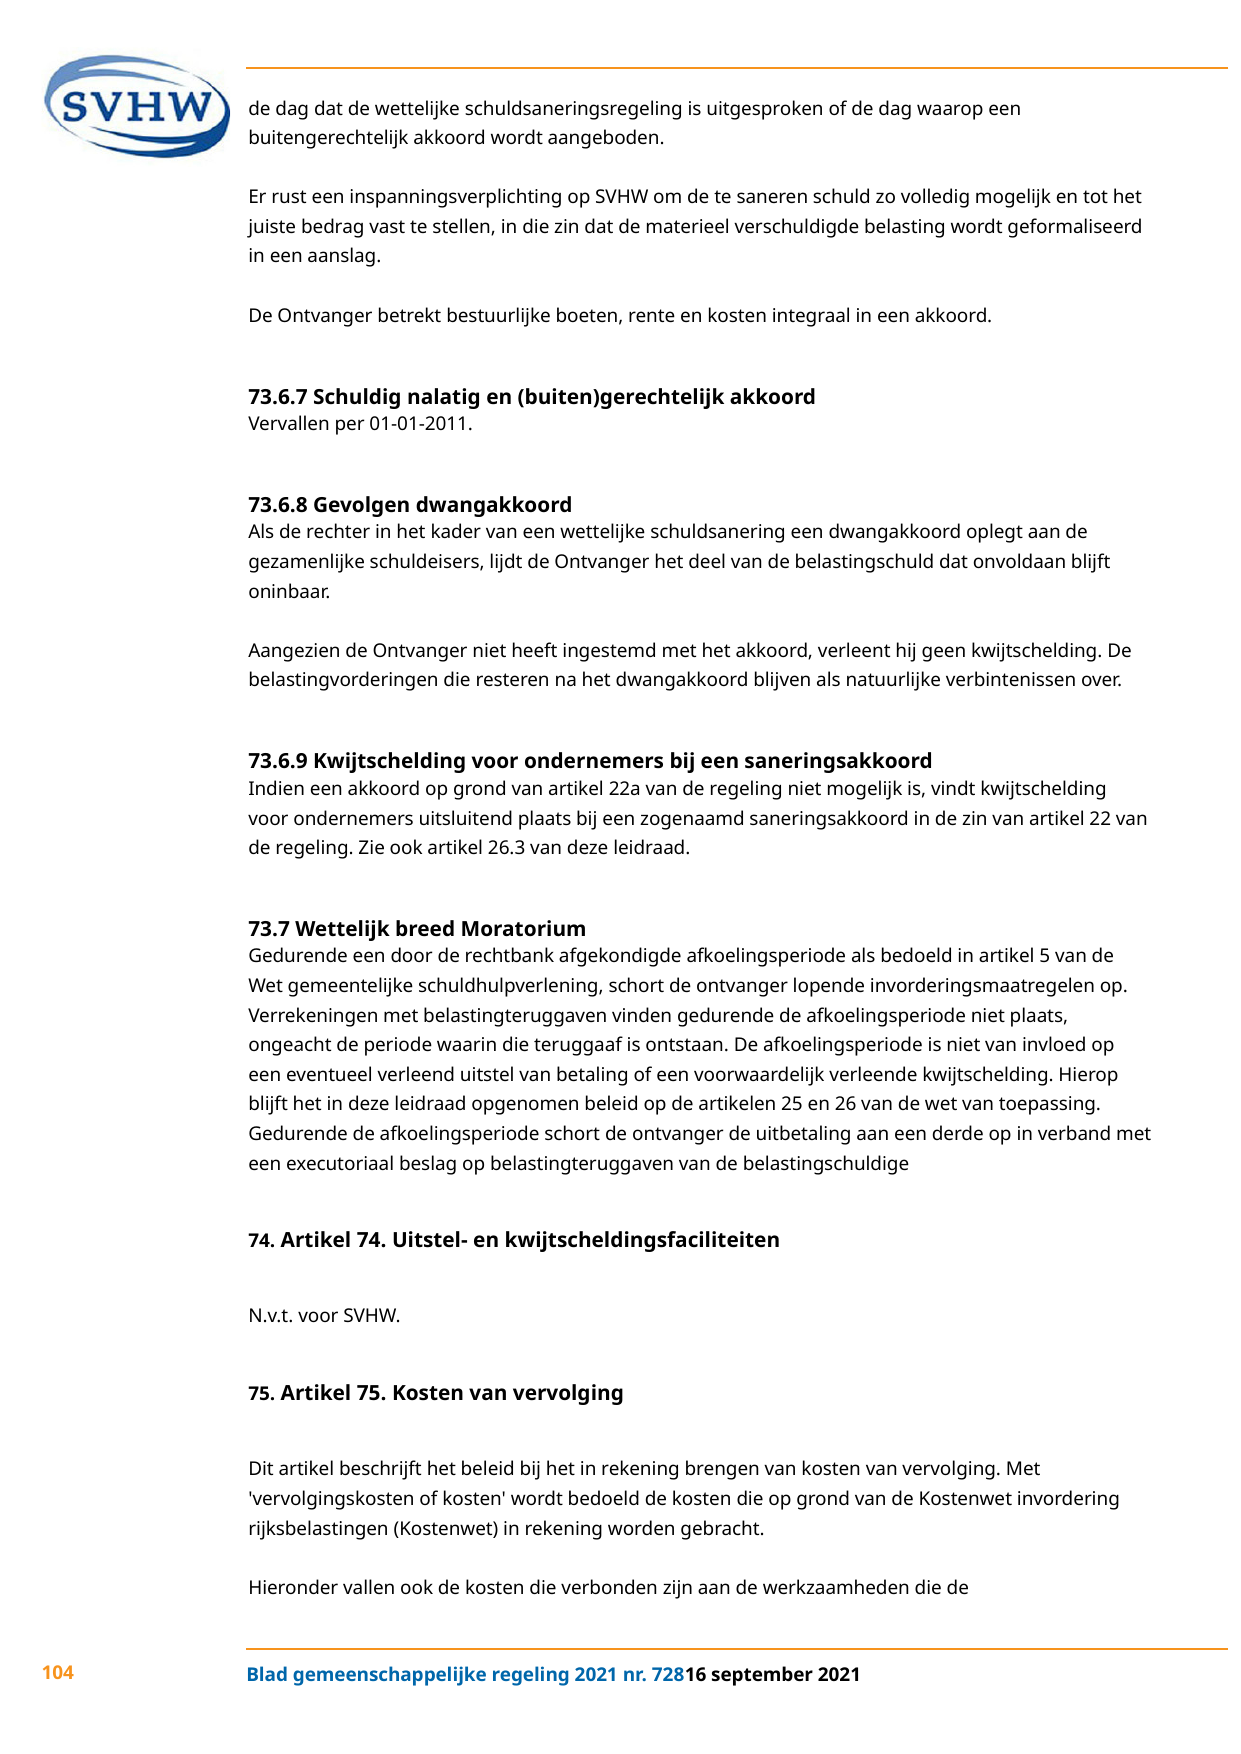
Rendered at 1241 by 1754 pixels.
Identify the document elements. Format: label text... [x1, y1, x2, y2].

text Aangezien de Ontvanger niet heeft ingestemd met het akkoord, verleent hij geen kwijtschelding. De belastingvorderingen die resteren na het dwangakkoord blijven als natuurlijke verbintenissen over. [248, 637, 1152, 692]
text 73.6.7 Schuldig nalatig en (buiten)gerechtelijk akkoord [248, 382, 1152, 410]
text Dit artikel beschrijft het beleid bij het in rekening brengen van kosten van vervolging. Met 'vervolgingskosten of kosten' wordt bedoeld de kosten die op grond van de Kostenwet invordering rijksbelastingen (Kostenwet) in rekening worden gebracht. [248, 1456, 1152, 1541]
text N.v.t. voor SVHW. [248, 1303, 1152, 1328]
text Indien een akkoord op grond van artikel 22a van de regeling niet mogelijk is, vindt kwijtschelding voor ondernemers uitsluitend plaats bij een zogenaamd saneringsakkoord in de zin van artikel 22 van de regeling. Zie ook artikel 26.3 van deze leidraad. [248, 775, 1152, 860]
text de dag dat de wettelijke schuldsaneringsregeling is uitgesproken of de dag waarop een buitengerechtelijk akkoord wordt aangeboden. [248, 95, 1152, 150]
text 74. Artikel 74. Uitstel- en kwijtscheldingsfaciliteiten [248, 1225, 1152, 1253]
text 73.7 Wettelijk breed Moratorium [248, 914, 1152, 943]
text De Ontvanger betrekt bestuurlijke boeten, rente en kosten integraal in een akkoord. [248, 302, 1152, 328]
text Er rust een inspanningsverplichting op SVHW om de te saneren schuld zo volledig mogelijk en tot het juiste bedrag vast te stellen, in die zin dat de materieel verschuldigde belasting wordt geformaliseerd in een aanslag. [248, 183, 1152, 268]
picture [41, 47, 231, 172]
text Gedurende een door de rechtbank afgekondigde afkoelingsperiode als bedoeld in artikel 5 van de Wet gemeentelijke schuldhulpverlening, schort de ontvanger lopende invorderingsmaatregelen op. Verrekeningen met belastingteruggaven vinden gedurende de afkoelingsperiode niet plaats, ongeacht de periode waarin die teruggaaf is ontstaan. De afkoelingsperiode is niet van invloed op een eventueel verleend uitstel van betaling of een voorwaardelijk verleende kwijtschelding. Hierop blijft het in deze leidraad opgenomen beleid op de artikelen 25 en 26 van de wet van toepassing. Gedurende de afkoelingsperiode schort de ontvanger de uitbetaling aan een derde op in verband met een executoriaal beslag op belastingteruggaven van de belastingschuldige [248, 943, 1152, 1176]
text Hieronder vallen ook de kosten die verbonden zijn aan de werkzaamheden die de [248, 1574, 1152, 1600]
text 73.6.9 Kwijtschelding voor ondernemers bij een saneringsakkoord [248, 747, 1152, 775]
text Vervallen per 01-01-2011. [248, 410, 1152, 436]
text Als de rechter in het kader van een wettelijke schuldsanering een dwangakkoord oplegt aan de gezamenlijke schuldeisers, lijdt de Ontvanger het deel van de belastingschuld dat onvoldaan blijft oninbaar. [248, 519, 1152, 604]
text 73.6.8 Gevolgen dwangakkoord [248, 490, 1152, 519]
text 75. Artikel 75. Kosten van vervolging [248, 1378, 1152, 1406]
